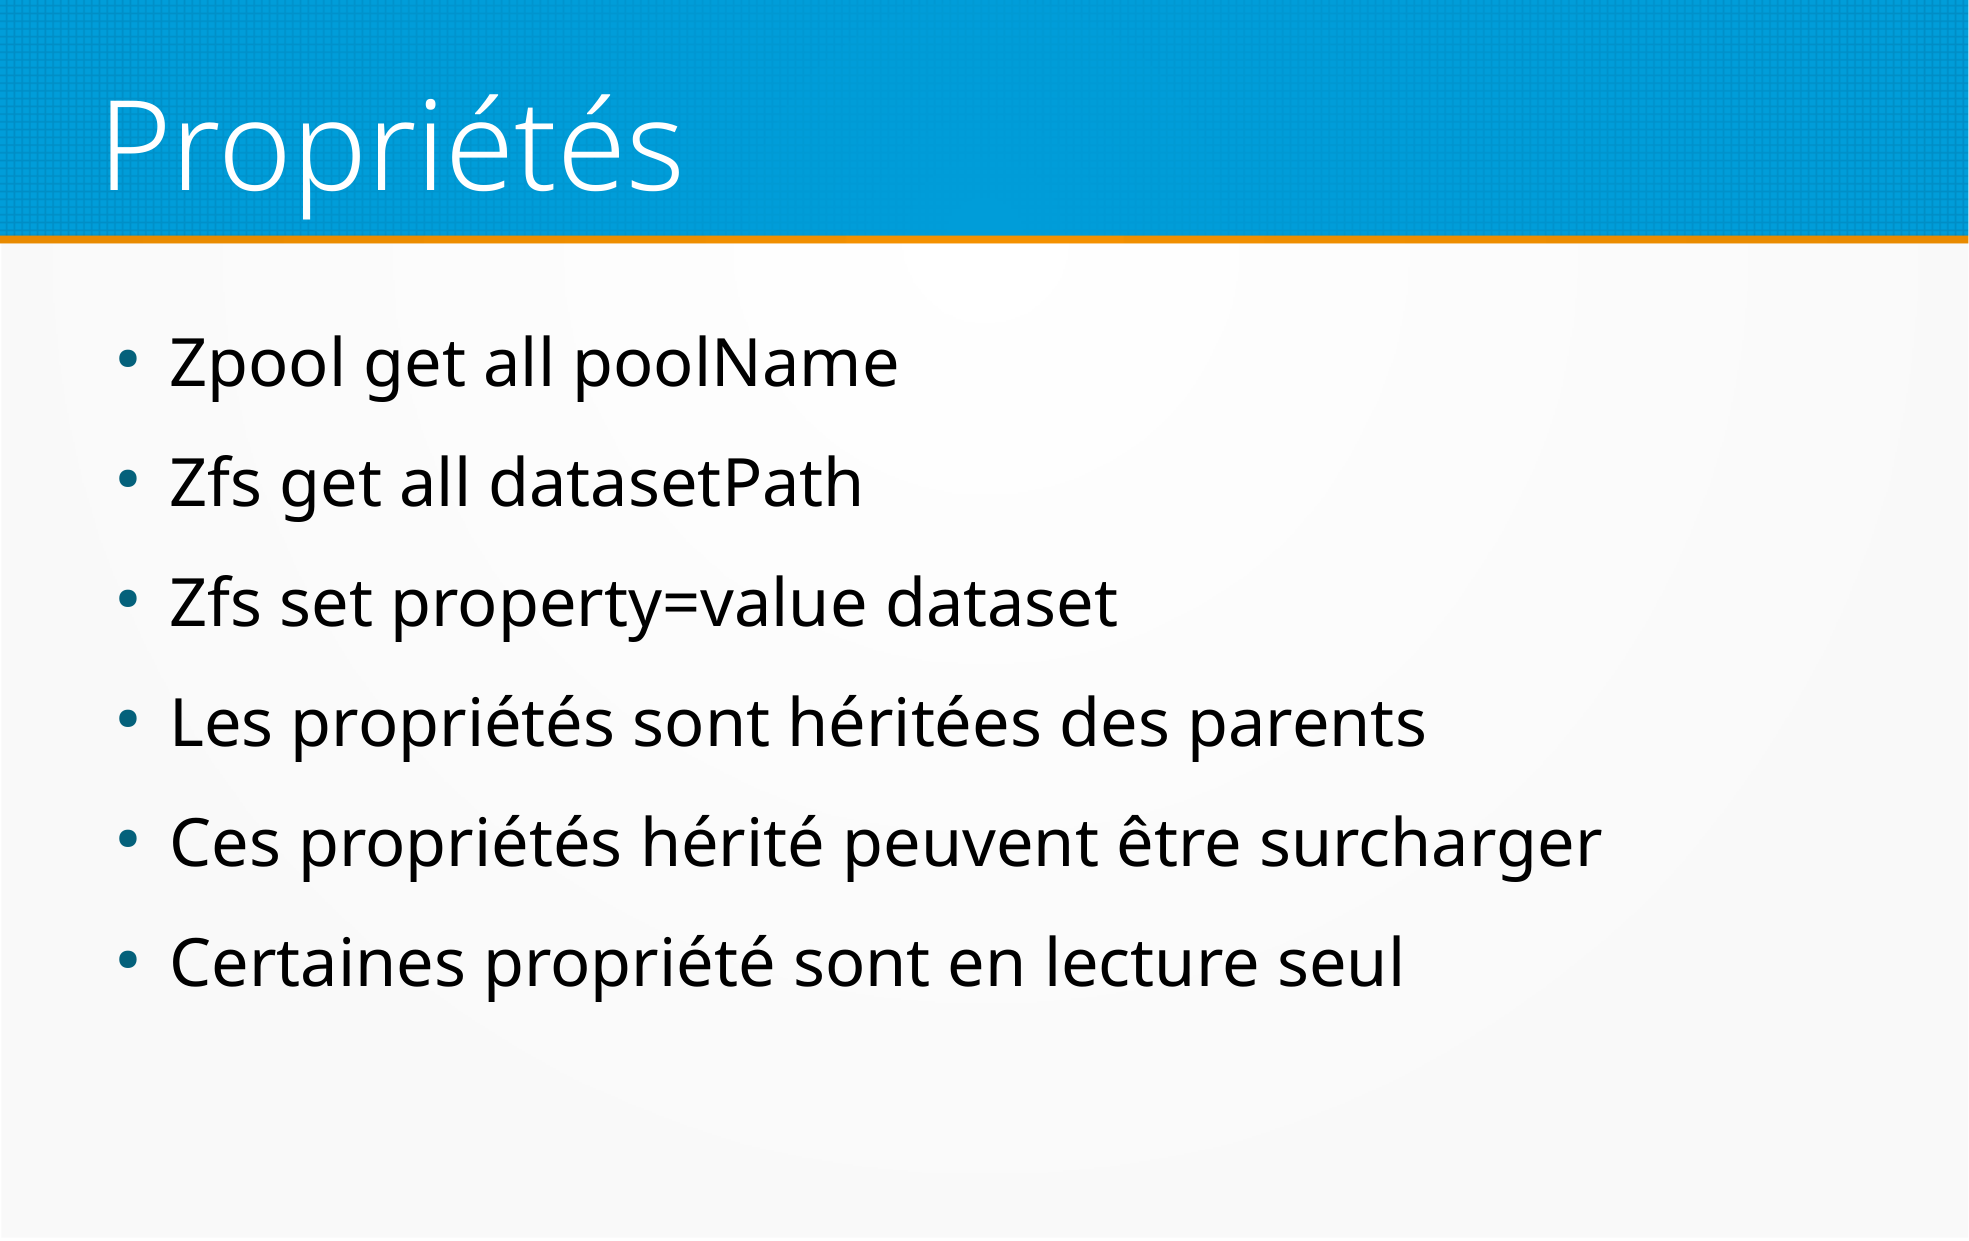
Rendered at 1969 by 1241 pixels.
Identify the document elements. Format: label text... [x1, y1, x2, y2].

picture [0, 236, 1969, 1241]
title Propriétés [98, 19, 1870, 227]
list Zpool get all poolName Zfs get all datasetPath Zfs set property=value dataset Les propriétés sont héritées des parents Ces propriétés hérité peuvent être surcharger Certaines propriété sont en lecture seul [98, 315, 1861, 1081]
